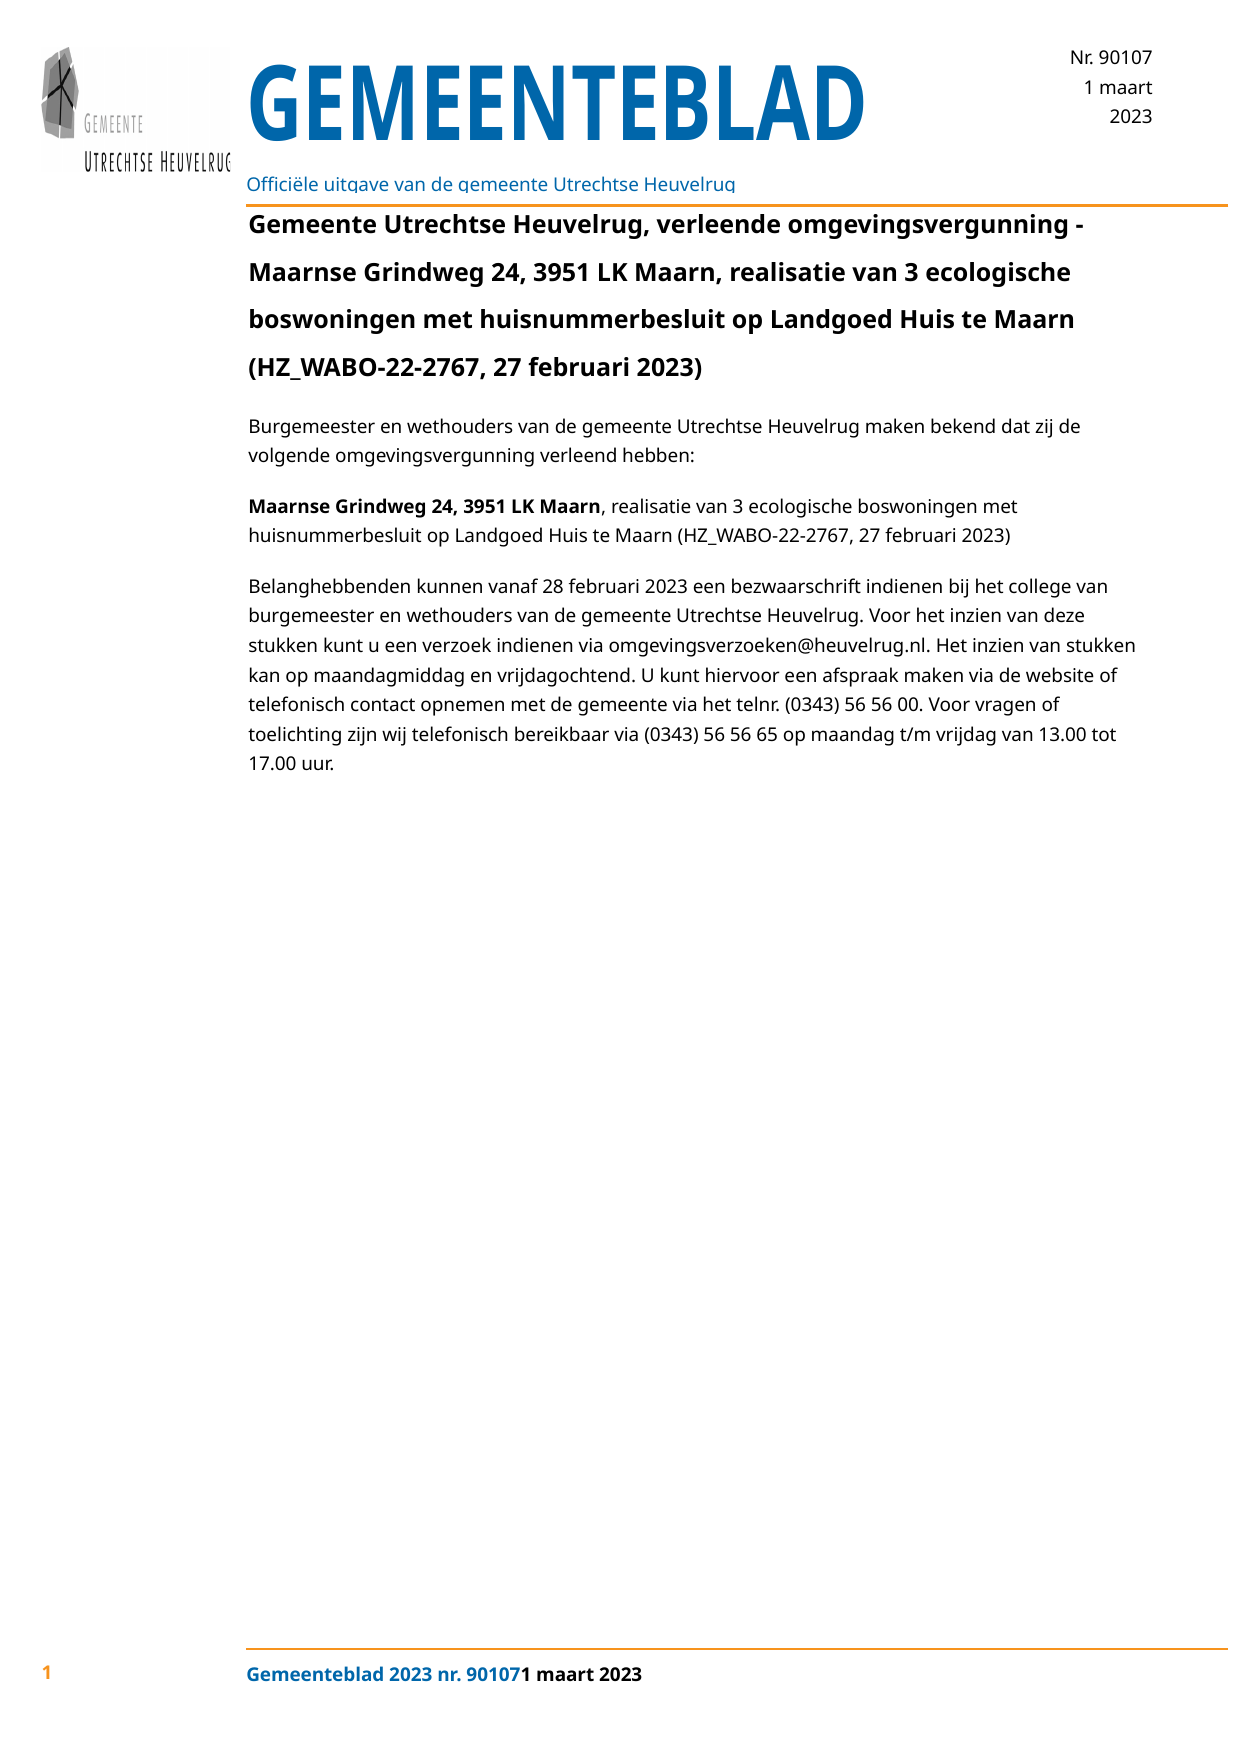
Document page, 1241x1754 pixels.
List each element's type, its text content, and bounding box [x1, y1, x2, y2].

text Gemeente Utrechtse Heuvelrug, verleende omgevingsvergunning - Maarnse Grindweg 24, 3951 LK Maarn, realisatie van 3 ecologische boswoningen met huisnummerbesluit op Landgoed Huis te Maarn (HZ_WABO-22-2767, 27 februari 2023) [248, 207, 1152, 384]
text Belanghebbenden kunnen vanaf 28 februari 2023 een bezwaarschrift indienen bij het college van burgemeester en wethouders van de gemeente Utrechtse Heuvelrug. Voor het inzien van deze stukken kunt u een verzoek indienen via omgevingsverzoeken@heuvelrug.nl. Het inzien van stukken kan op maandagmiddag en vrijdagochtend. U kunt hiervoor een afspraak maken via de website of telefonisch contact opnemen met de gemeente via het telnr. (0343) 56 56 00. Voor vragen of toelichting zijn wij telefonisch bereikbaar via (0343) 56 56 65 op maandag t/m vrijdag van 13.00 tot 17.00 uur. [248, 573, 1152, 776]
text Maarnse Grindweg 24, 3951 LK Maarn, realisatie van 3 ecologische boswoningen met huisnummerbesluit op Landgoed Huis te Maarn (HZ_WABO-22-2767, 27 februari 2023) [248, 493, 1152, 548]
picture [41, 47, 231, 172]
text Burgemeester en wethouders van de gemeente Utrechtse Heuvelrug maken bekend dat zij de volgende omgevingsvergunning verleend hebben: [248, 413, 1152, 468]
